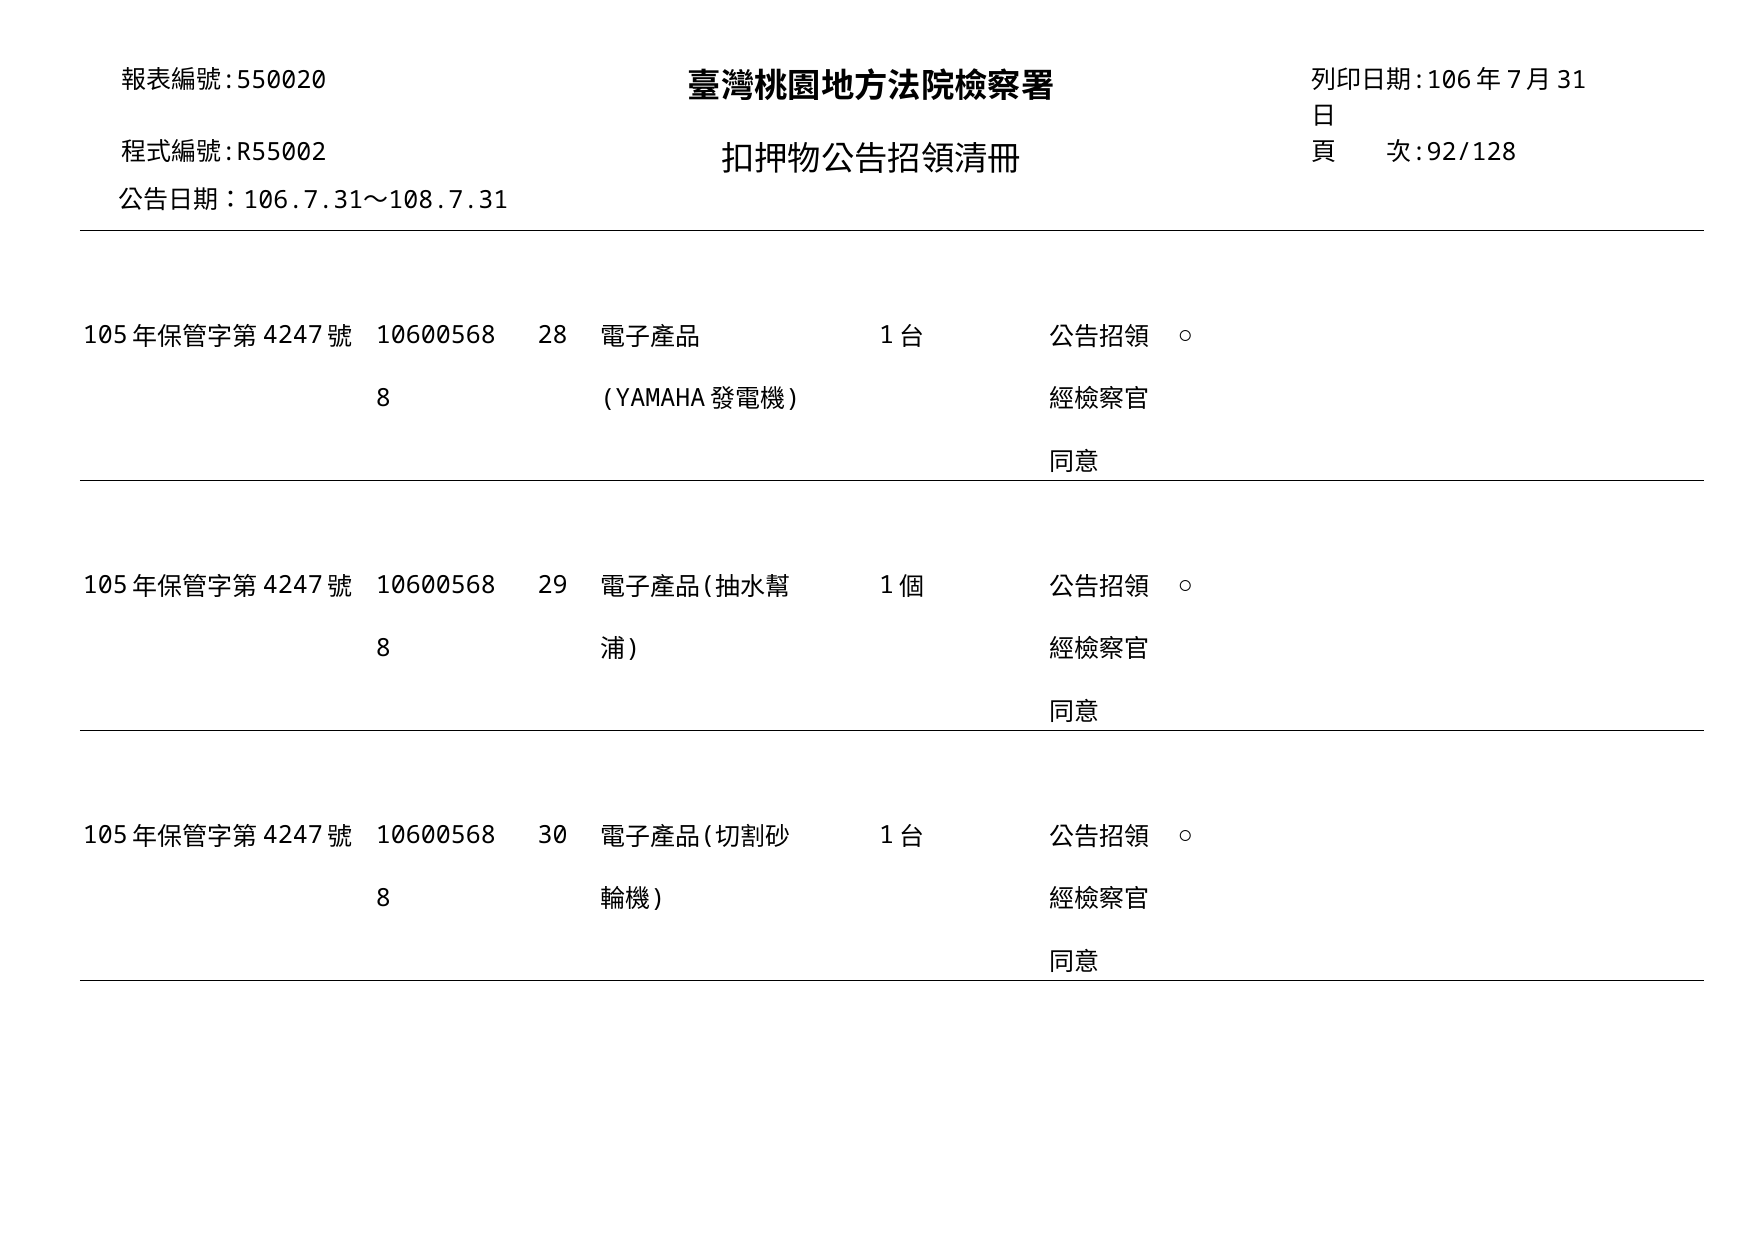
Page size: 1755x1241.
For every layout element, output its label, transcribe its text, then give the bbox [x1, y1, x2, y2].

table_cell [1575, 231, 1704, 480]
table_cell 106005688 [373, 231, 507, 480]
table_cell ○ [1175, 231, 1317, 480]
table_cell 電子產品(抽水幫浦) [597, 481, 807, 730]
table_cell [927, 731, 1046, 980]
table_cell 106005688 [373, 731, 507, 980]
table_cell 106005688 [373, 481, 507, 730]
table_cell [1317, 481, 1575, 730]
table_cell 29 [507, 481, 597, 730]
table_cell [927, 481, 1046, 730]
table_cell [1575, 731, 1704, 980]
table_cell [927, 231, 1046, 480]
table_cell ○ [1175, 481, 1317, 730]
table_cell [1317, 231, 1575, 480]
table_cell ○ [1175, 731, 1317, 980]
table_cell 1台 [808, 731, 927, 980]
table_cell 105年保管字第4247號 [80, 731, 373, 980]
table_cell [1575, 481, 1704, 730]
table_cell 1台 [808, 231, 927, 480]
table_cell 105年保管字第4247號 [80, 231, 373, 480]
table_cell 30 [507, 731, 597, 980]
table_cell 公告招領經檢察官同意 [1046, 231, 1175, 480]
table_cell 28 [507, 231, 597, 480]
table_cell 公告招領經檢察官同意 [1046, 481, 1175, 730]
table_cell 電子產品(切割砂輪機) [597, 731, 807, 980]
table_cell 公告招領經檢察官同意 [1046, 731, 1175, 980]
table_cell [1317, 731, 1575, 980]
table_cell 1個 [808, 481, 927, 730]
table_cell 105年保管字第4247號 [80, 481, 373, 730]
table_cell 電子產品(YAMAHA發電機) [597, 231, 807, 480]
